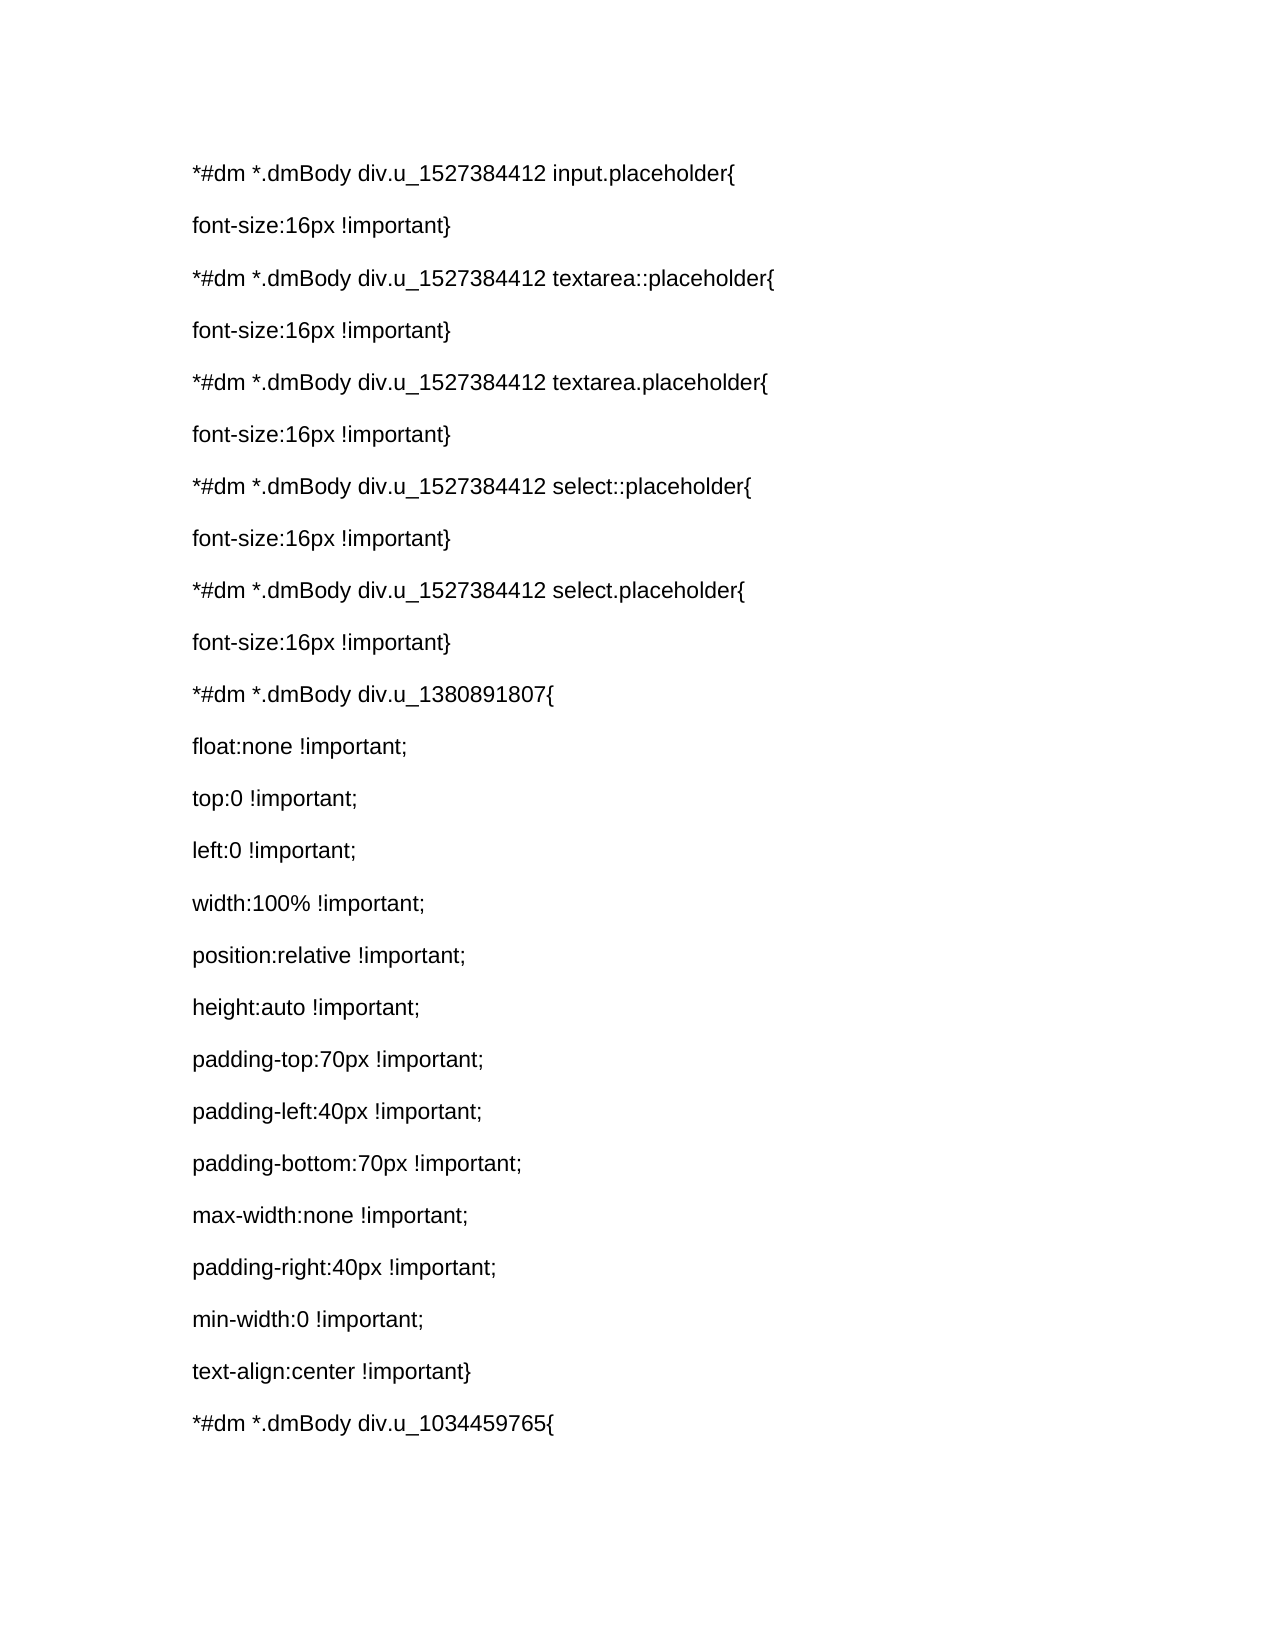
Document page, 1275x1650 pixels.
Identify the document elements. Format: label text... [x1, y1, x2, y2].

table_cell [150, 1035, 182, 1087]
table_cell [150, 202, 182, 254]
table_cell *#dm *.dmBody div.u_1527384412 select::placeholder{ [182, 463, 1125, 514]
table_cell height:auto !important; [182, 983, 1125, 1035]
table_cell text-align:center !important} [182, 1348, 1125, 1400]
table_cell [150, 515, 182, 567]
table_cell position:relative !important; [182, 931, 1125, 983]
table_cell [150, 1348, 182, 1400]
table_cell *#dm *.dmBody div.u_1380891807{ [182, 671, 1125, 723]
table_cell [150, 1192, 182, 1244]
table_cell *#dm *.dmBody div.u_1527384412 select.placeholder{ [182, 567, 1125, 619]
table_cell [150, 1244, 182, 1296]
table_cell top:0 !important; [182, 775, 1125, 827]
table_cell [150, 879, 182, 931]
table_cell font-size:16px !important} [182, 202, 1125, 254]
table_cell [150, 358, 182, 410]
table_cell [150, 775, 182, 827]
table_cell *#dm *.dmBody div.u_1527384412 textarea.placeholder{ [182, 358, 1125, 410]
table_cell [150, 306, 182, 358]
table_cell width:100% !important; [182, 879, 1125, 931]
table_cell *#dm *.dmBody div.u_1034459765{ [182, 1400, 1125, 1452]
table_cell *#dm *.dmBody div.u_1527384412 input.placeholder{ [182, 150, 1125, 202]
table_cell font-size:16px !important} [182, 306, 1125, 358]
table_cell left:0 !important; [182, 827, 1125, 879]
table_cell [150, 1088, 182, 1139]
table_cell padding-left:40px !important; [182, 1088, 1125, 1139]
table_cell [150, 1400, 182, 1452]
table_cell font-size:16px !important} [182, 515, 1125, 567]
table_cell min-width:0 !important; [182, 1296, 1125, 1348]
table_cell padding-right:40px !important; [182, 1244, 1125, 1296]
table_cell [150, 1296, 182, 1348]
table_cell max-width:none !important; [182, 1192, 1125, 1244]
table_cell [150, 931, 182, 983]
table_cell float:none !important; [182, 723, 1125, 775]
table_cell [150, 619, 182, 671]
table_cell [150, 463, 182, 514]
table_cell font-size:16px !important} [182, 619, 1125, 671]
table_cell [150, 410, 182, 462]
table_cell [150, 723, 182, 775]
table_cell [150, 254, 182, 306]
table_cell *#dm *.dmBody div.u_1527384412 textarea::placeholder{ [182, 254, 1125, 306]
table_cell padding-bottom:70px !important; [182, 1140, 1125, 1192]
table_cell padding-top:70px !important; [182, 1035, 1125, 1087]
table_cell [150, 671, 182, 723]
table_cell [150, 1140, 182, 1192]
table_cell [150, 827, 182, 879]
table_cell [150, 983, 182, 1035]
table_cell font-size:16px !important} [182, 410, 1125, 462]
table_cell [150, 150, 182, 202]
table_cell [150, 567, 182, 619]
